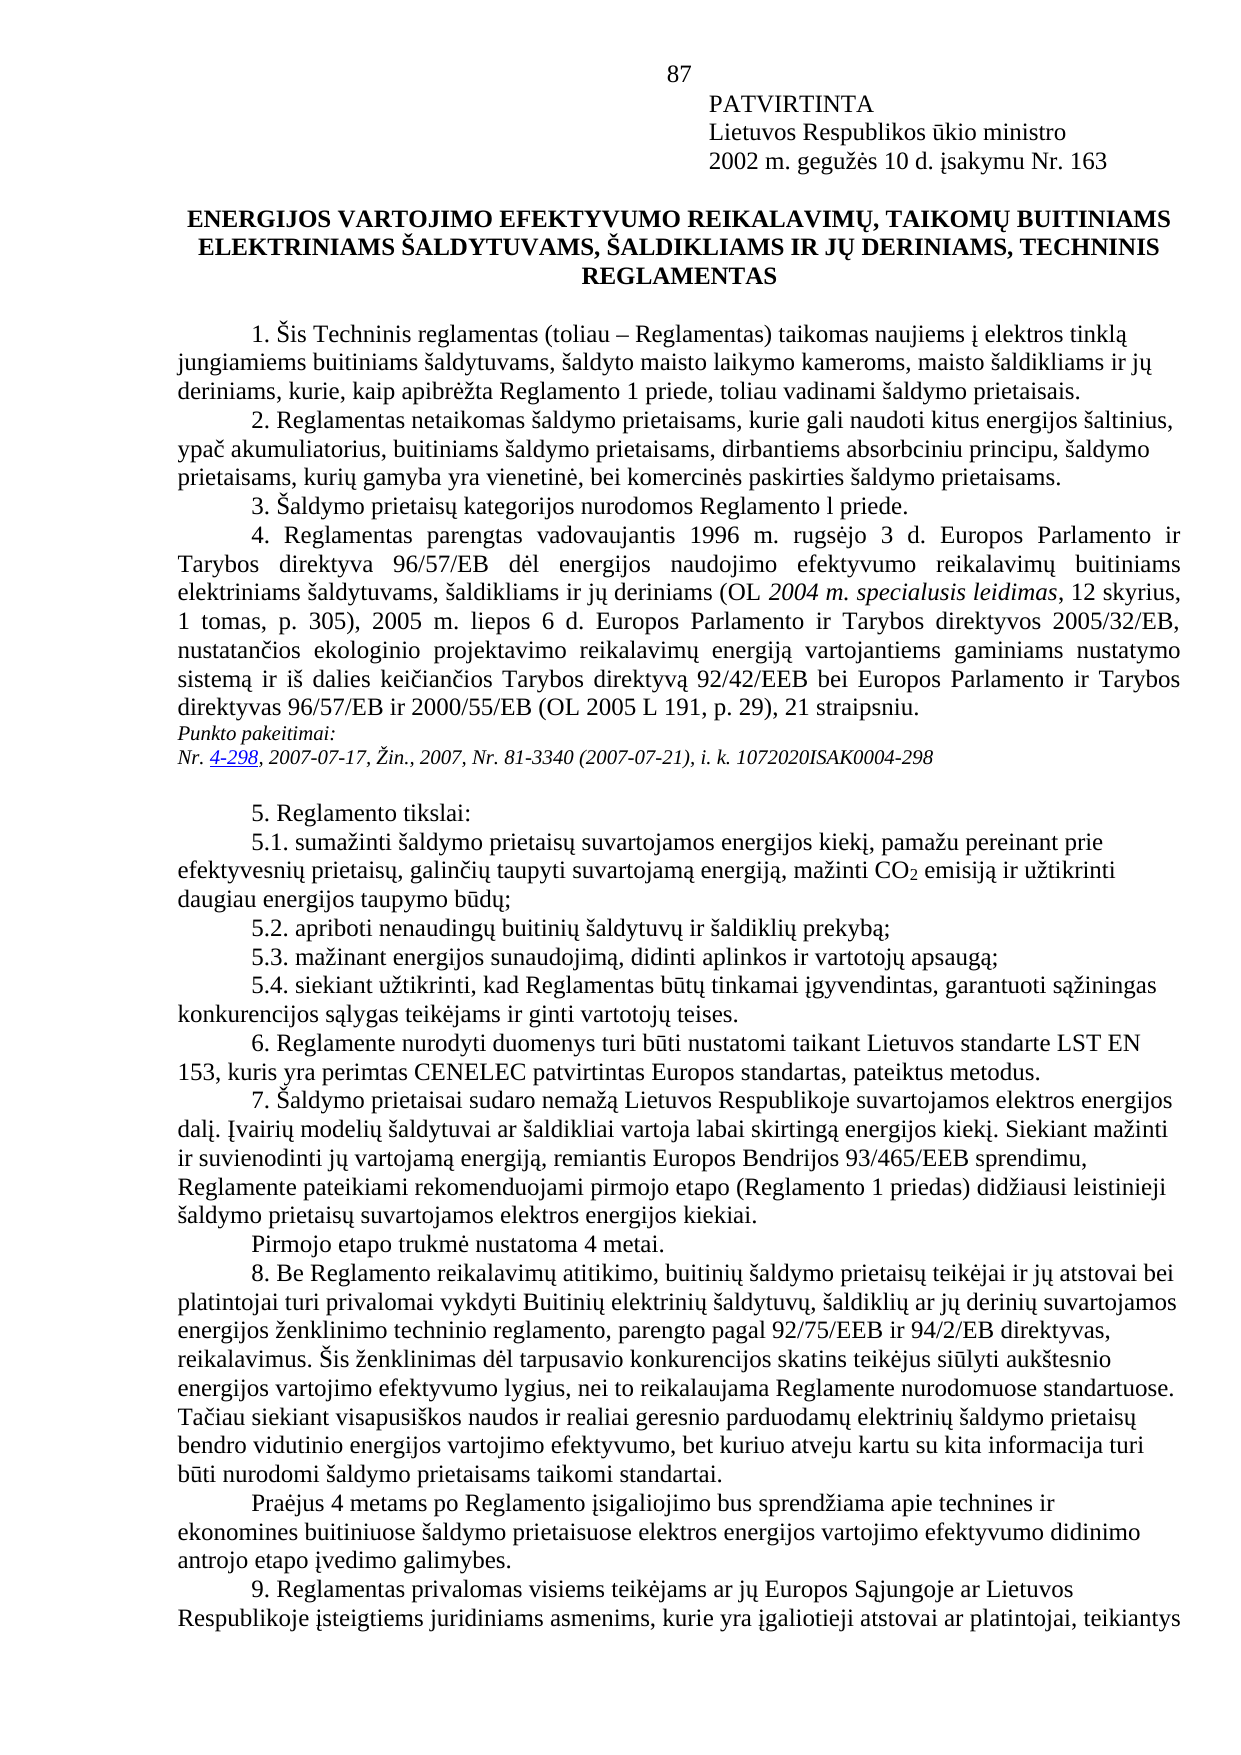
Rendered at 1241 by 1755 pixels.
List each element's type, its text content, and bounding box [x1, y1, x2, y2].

text 2. Reglamentas netaikomas šaldymo prietaisams, kurie gali naudoti kitus energijos šaltinius, ypač akumuliatorius, buitiniams šaldymo prietaisams, dirbantiems absorbciniu principu, šaldymo prietaisams, kurių gamyba yra vienetinė, bei komercinės paskirties šaldymo prietaisams. [177, 405, 1181, 491]
text 8. Be Reglamento reikalavimų atitikimo, buitinių šaldymo prietaisų teikėjai ir jų atstovai bei platintojai turi privalomai vykdyti Buitinių elektrinių šaldytuvų, šaldiklių ar jų derinių suvartojamos energijos ženklinimo techninio reglamento, parengto pagal 92/75/EEB ir 94/2/EB direktyvas, reikalavimus. Šis ženklinimas dėl tarpusavio konkurencijos skatins teikėjus siūlyti aukštesnio energijos vartojimo efektyvumo lygius, nei to reikalaujama Reglamente nurodomuose standartuose. Tačiau siekiant visapusiškos naudos ir realiai geresnio parduodamų elektrinių šaldymo prietaisų bendro vidutinio energijos vartojimo efektyvumo, bet kuriuo atveju kartu su kita informacija turi būti nurodomi šaldymo prietaisams taikomi standartai. [177, 1258, 1181, 1488]
text 9. Reglamentas privalomas visiems teikėjams ar jų Europos Sąjungoje ar Lietuvos Respublikoje įsteigtiems juridiniams asmenims, kurie yra įgaliotieji atstovai ar platintojai, teikiantys [177, 1574, 1181, 1632]
text 2002 m. gegužės 10 d. įsakymu Nr. 163 [177, 146, 1181, 175]
text Pirmojo etapo trukmė nustatoma 4 metai. [177, 1229, 1181, 1258]
text 5.3. mažinant energijos sunaudojimą, didinti aplinkos ir vartotojų apsaugą; [177, 942, 1181, 971]
text Praėjus 4 metams po Reglamento įsigaliojimo bus sprendžiama apie technines ir ekonomines buitiniuose šaldymo prietaisuose elektros energijos vartojimo efektyvumo didinimo antrojo etapo įvedimo galimybes. [177, 1488, 1181, 1574]
text 5.1. sumažinti šaldymo prietaisų suvartojamos energijos kiekį, pamažu pereinant prie efektyvesnių prietaisų, galinčių taupyti suvartojamą energiją, mažinti CO2 emisiją ir užtikrinti daugiau energijos taupymo būdų; [177, 827, 1181, 913]
text 5.2. apriboti nenaudingų buitinių šaldytuvų ir šaldiklių prekybą; [177, 913, 1181, 942]
text 3. Šaldymo prietaisų kategorijos nurodomos Reglamento l priede. [177, 491, 1181, 520]
text 4. Reglamentas parengtas vadovaujantis 1996 m. rugsėjo 3 d. Europos Parlamento ir Tarybos direktyva 96/57/EB dėl energijos naudojimo efektyvumo reikalavimų buitiniams elektriniams šaldytuvams, šaldikliams ir jų deriniams (OL 2004 m. specialusis leidimas, 12 skyrius, 1 tomas, p. 305), 2005 m. liepos 6 d. Europos Parlamento ir Tarybos direktyvos 2005/32/EB, nustatančios ekologinio projektavimo reikalavimų energiją vartojantiems gaminiams nustatymo sistemą ir iš dalies keičiančios Tarybos direktyvą 92/42/EEB bei Europos Parlamento ir Tarybos direktyvas 96/57/EB ir 2000/55/EB (OL 2005 L 191, p. 29), 21 straipsniu. [177, 520, 1181, 721]
text Punkto pakeitimai: [177, 721, 1181, 745]
text 7. Šaldymo prietaisai sudaro nemažą Lietuvos Respublikoje suvartojamos elektros energijos dalį. Įvairių modelių šaldytuvai ar šaldikliai vartoja labai skirtingą energijos kiekį. Siekiant mažinti ir suvienodinti jų vartojamą energiją, remiantis Europos Bendrijos 93/465/EEB sprendimu, Reglamente pateikiami rekomenduojami pirmojo etapo (Reglamento 1 priedas) didžiausi leistinieji šaldymo prietaisų suvartojamos elektros energijos kiekiai. [177, 1086, 1181, 1229]
text 6. Reglamente nurodyti duomenys turi būti nustatomi taikant Lietuvos standarte LST EN 153, kuris yra perimtas CENELEC patvirtintas Europos standartas, pateiktus metodus. [177, 1028, 1181, 1086]
text Nr. 4-298, 2007-07-17, Žin., 2007, Nr. 81-3340 (2007-07-21), i. k. 1072020ISAK0004-298 [177, 745, 1181, 769]
text ENERGIJOS VARTOJIMO EFEKTYVUMO REIKALAVIMŲ, TAIKOMŲ BUITINIAMS ELEKTRINIAMS ŠALDYTUVAMS, ŠALDIKLIAMS IR JŲ DERINIAMS, TECHNINIS REGLAMENTAS [177, 204, 1181, 290]
text 5.4. siekiant užtikrinti, kad Reglamentas būtų tinkamai įgyvendintas, garantuoti sąžiningas konkurencijos sąlygas teikėjams ir ginti vartotojų teises. [177, 971, 1181, 1028]
text Lietuvos Respublikos ūkio ministro [177, 117, 1181, 146]
text PATVIRTINTA [709, 89, 1181, 117]
text 1. Šis Techninis reglamentas (toliau – Reglamentas) taikomas naujiems į elektros tinklą jungiamiems buitiniams šaldytuvams, šaldyto maisto laikymo kameroms, maisto šaldikliams ir jų deriniams, kurie, kaip apibrėžta Reglamento 1 priede, toliau vadinami šaldymo prietaisais. [177, 319, 1181, 405]
text 5. Reglamento tikslai: [177, 798, 1181, 827]
